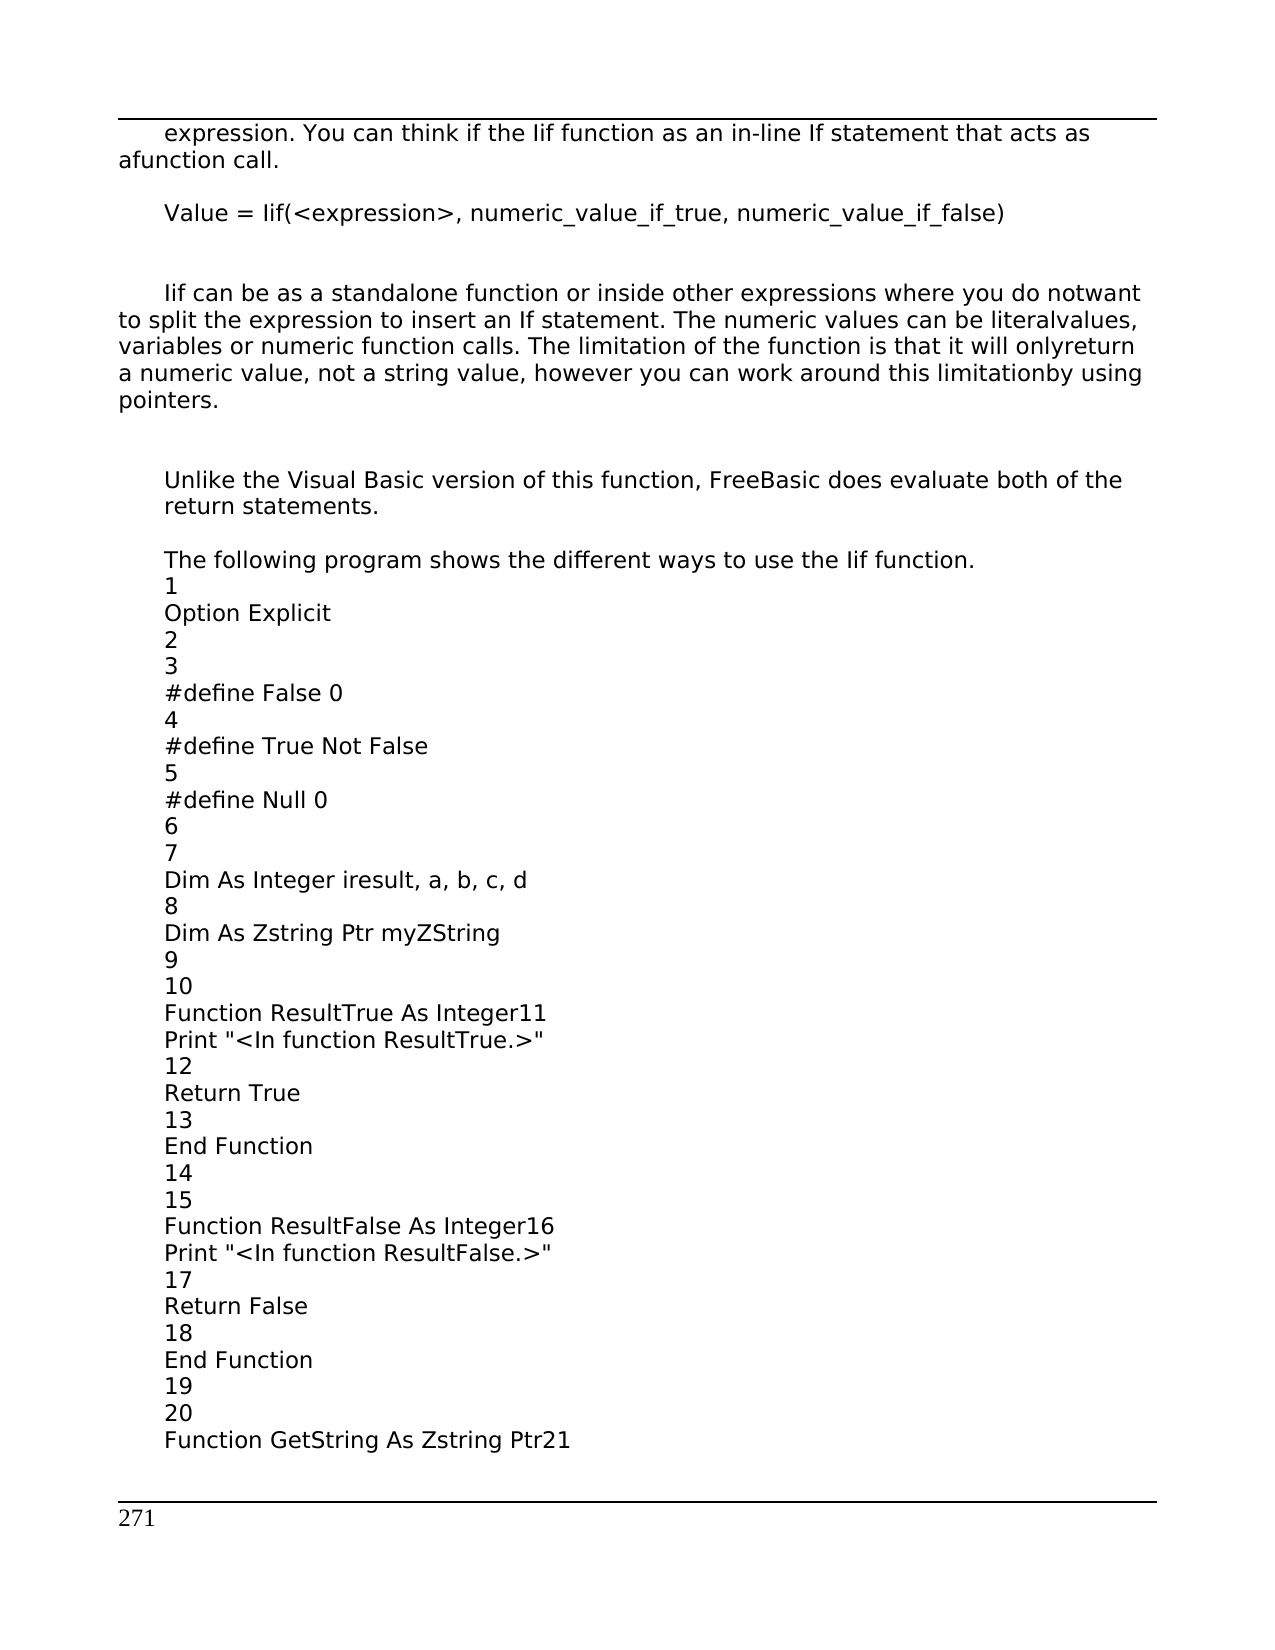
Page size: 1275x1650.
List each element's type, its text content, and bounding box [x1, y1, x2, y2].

text 7 [118, 840, 1157, 867]
text 2 [118, 627, 1157, 653]
text 20 [118, 1400, 1157, 1427]
text Print "<In function ResultFalse.>" [118, 1240, 1157, 1267]
text 1 [118, 573, 1157, 600]
text Option Explicit [118, 600, 1157, 627]
text 14 [118, 1160, 1157, 1187]
text Iif can be as a standalone function or inside other expressions where you do notwant to split the expression to insert an If statement. The numeric values can be literalvalues, variables or numeric function calls. The limitation of the function is that it will onlyreturn a numeric value, not a string value, however you can work around this limitationby using pointers. [118, 280, 1157, 413]
text Function GetString As Zstring Ptr21 [118, 1427, 1157, 1453]
text 10 [118, 973, 1157, 1000]
text return statements. [118, 493, 1157, 520]
text 18 [118, 1320, 1157, 1347]
text The following program shows the different ways to use the Iif function. [118, 547, 1157, 573]
text 12 [118, 1053, 1157, 1080]
text Unlike the Visual Basic version of this function, FreeBasic does evaluate both of the [118, 467, 1157, 493]
text 6 [118, 813, 1157, 840]
text Print "<In function ResultTrue.>" [118, 1027, 1157, 1053]
text 3 [118, 653, 1157, 680]
text 13 [118, 1107, 1157, 1133]
text 19 [118, 1373, 1157, 1400]
text Return True [118, 1080, 1157, 1107]
text #define False 0 [118, 680, 1157, 707]
text Dim As Integer iresult, a, b, c, d [118, 867, 1157, 893]
text #define Null 0 [118, 787, 1157, 813]
text Return False [118, 1293, 1157, 1320]
text 5 [118, 760, 1157, 787]
text expression. You can think if the Iif function as an in-line If statement that acts as afunction call. [118, 120, 1157, 173]
text Function ResultTrue As Integer11 [118, 1000, 1157, 1027]
text End Function [118, 1133, 1157, 1160]
text 8 [118, 893, 1157, 920]
text Function ResultFalse As Integer16 [118, 1213, 1157, 1240]
text Dim As Zstring Ptr myZString [118, 920, 1157, 947]
text 15 [118, 1187, 1157, 1213]
text 4 [118, 707, 1157, 733]
text Value = Iif(<expression>, numeric_value_if_true, numeric_value_if_false) [118, 200, 1157, 227]
text End Function [118, 1347, 1157, 1373]
text #define True Not False [118, 733, 1157, 760]
text 9 [118, 947, 1157, 973]
text 17 [118, 1267, 1157, 1293]
